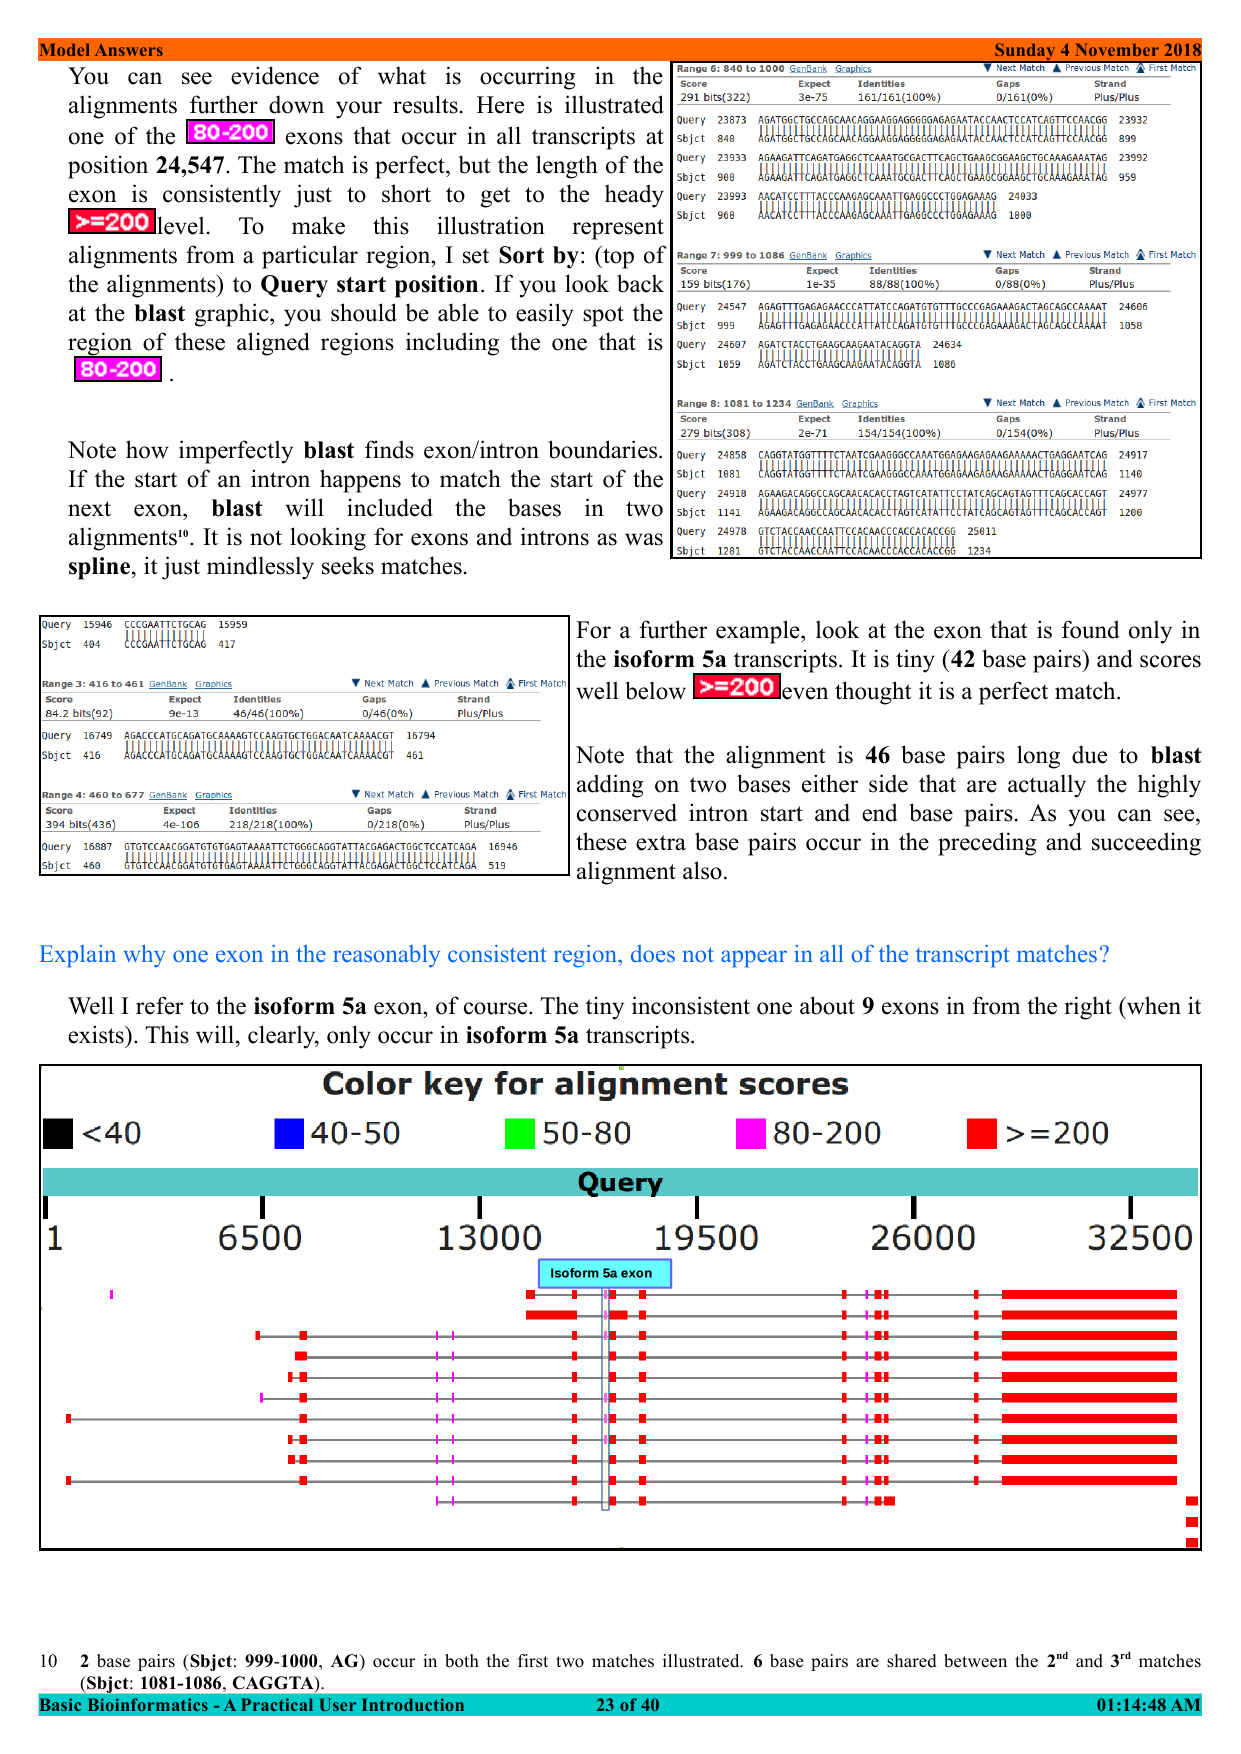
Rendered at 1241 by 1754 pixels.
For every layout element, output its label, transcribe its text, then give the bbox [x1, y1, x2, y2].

picture [695, 675, 779, 697]
picture [70, 210, 154, 232]
text Well I refer to the isoform 5a exon, of course. The tiny inconsistent one about 9 exons in from the right (when it exists). This will, clearly, only occur in isoform 5a transcripts. [68, 991, 1202, 1049]
picture [41, 617, 568, 874]
picture [673, 63, 1200, 557]
text Note how imperfectly blast finds exon/intron boundaries. If the start of an intron happens to match the start of the next exon, blast will included the bases in two alignments. It is not looking for exons and introns as was spline, it just mindlessly seeks matches. [68, 435, 1202, 580]
text Explain why one exon in the reasonably consistent region, does not appear in all of the transcript matches? [38, 938, 1202, 967]
text For a further example, look at the exon that is found only in the isoform 5a transcripts. It is tiny (42 base pairs) and scores well below even thought it is a perfect match. [570, 615, 1202, 704]
text Note that the alignment is 46 base pairs long due to blast adding on two bases either side that are actually the highly conserved intron start and end base pairs. As you can see, these extra base pairs occur in the preceding and succeeding alignment also. [38, 740, 1202, 885]
text You can see evidence of what is occurring in the alignments further down your results. Here is illustrated one of the exons that occur in all transcripts at position 24,547. The match is perfect, but the length of the exon is consistently just to short to get to the heady level. To make this illustration represent alignments from a particular region, I set Sort by: (top of the alignments) to Query start position. If you look back at the blast graphic, you should be able to easily spot the region of these aligned regions including the one that is. [68, 61, 670, 387]
text 2 base pairs (Sbjct: 999-1000, AG) occur in both the first two matches illustrated. 6 base pairs are shared between the 2nd and 3rd matches (Sbjct: 1081-1086, CAGGTA). [38, 1649, 1202, 1693]
picture [41, 1066, 1200, 1548]
picture [188, 121, 273, 142]
picture [76, 358, 160, 380]
